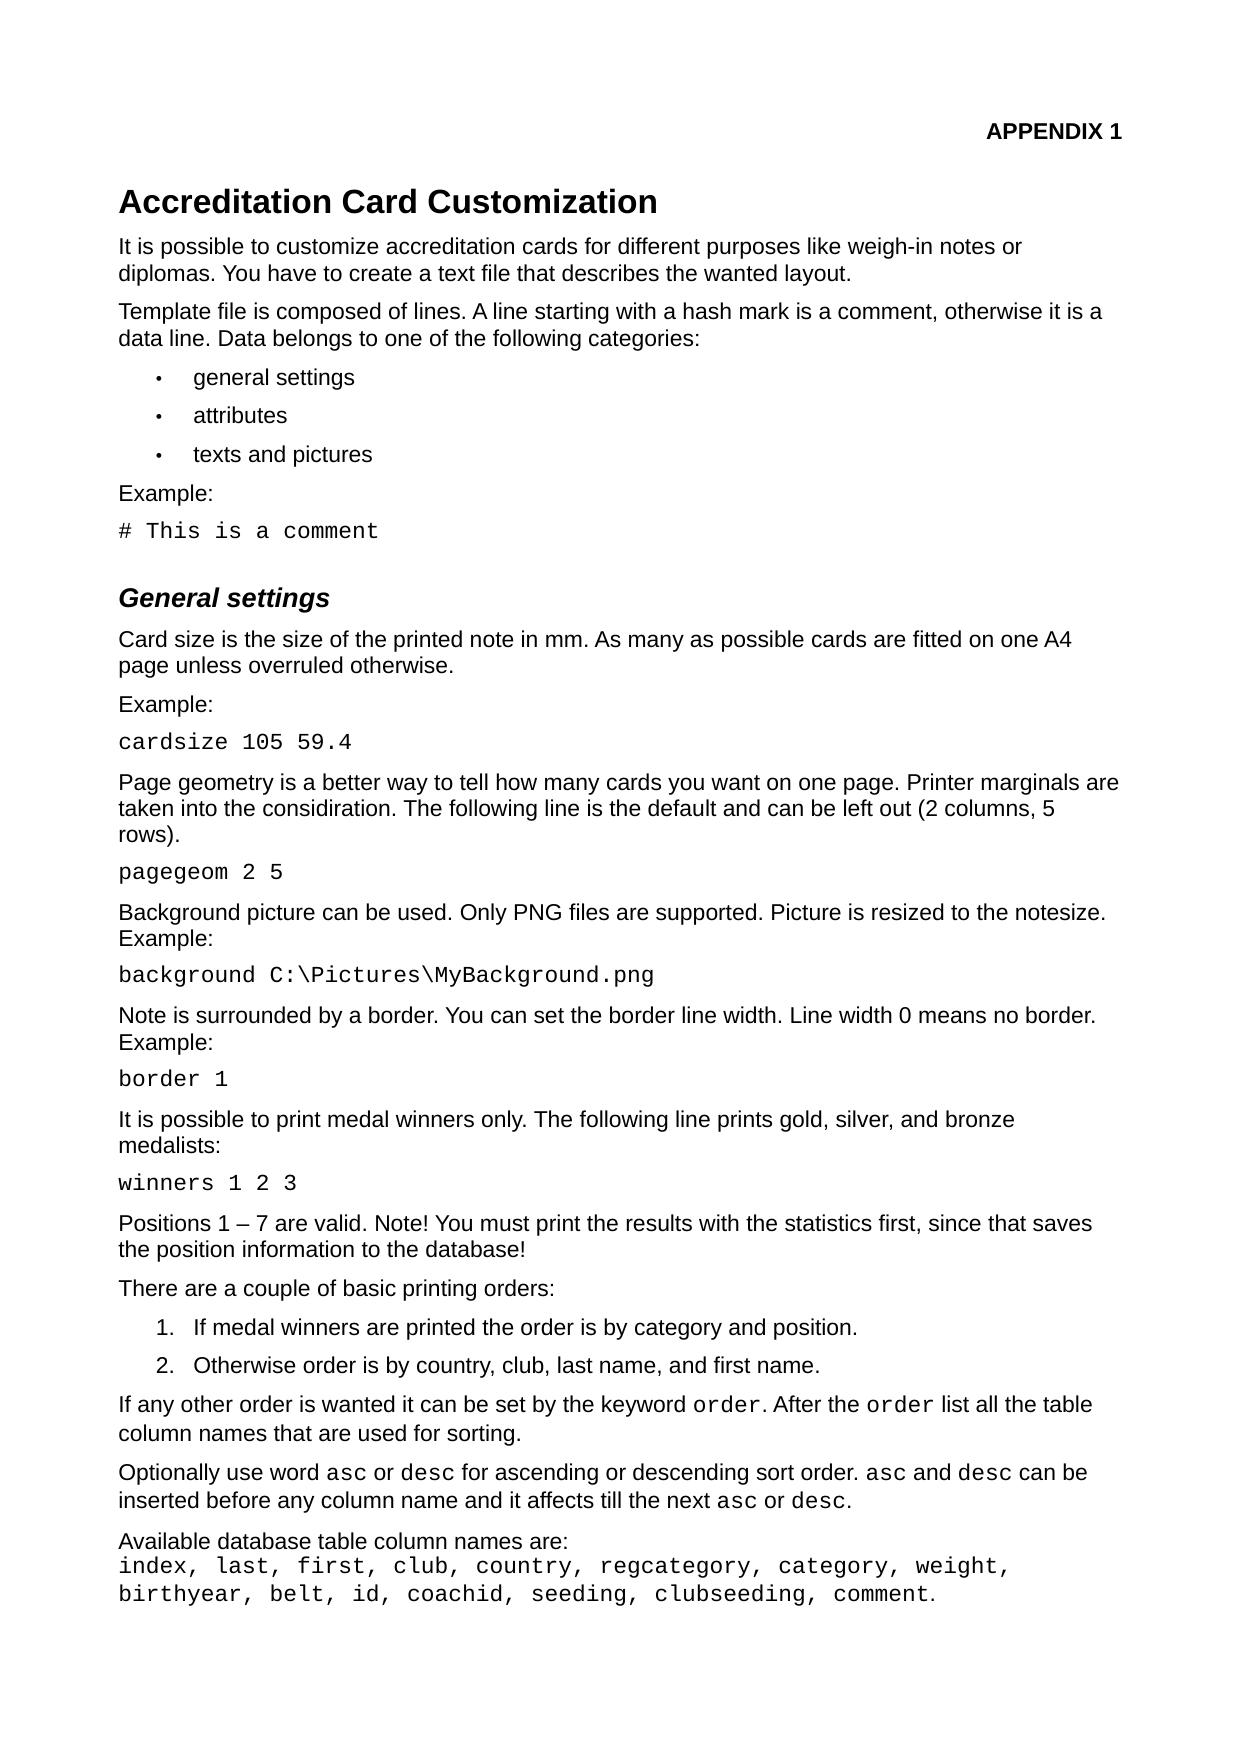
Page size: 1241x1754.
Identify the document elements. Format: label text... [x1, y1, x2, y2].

list texts and pictures [156, 441, 1122, 468]
text There are a couple of basic printing orders: [118, 1275, 1122, 1301]
text background C:\Pictures\MyBackground.png [118, 964, 1122, 990]
list Otherwise order is by country, club, last name, and first name. [156, 1352, 1122, 1379]
text Example: [118, 691, 1122, 718]
text APPENDIX 1 [118, 118, 1122, 144]
text It is possible to customize accreditation cards for different purposes like weigh-in notes or diplomas. You have to create a text file that describes the wanted layout. [118, 233, 1122, 286]
text Template file is composed of lines. A line starting with a hash mark is a comment, otherwise it is a data line. Data belongs to one of the following categories: [118, 298, 1122, 351]
text Optionally use word asc or desc for ascending or descending sort order. asc and desc can be inserted before any column name and it affects till the next asc or desc. [118, 1458, 1122, 1515]
list attributes [156, 402, 1122, 429]
text border 1 [118, 1067, 1122, 1093]
list general settings [156, 363, 1122, 390]
text pagegeom 2 5 [118, 860, 1122, 886]
list If medal winners are printed the order is by category and position. [156, 1314, 1122, 1340]
text Card size is the size of the printed note in mm. As many as possible cards are fitted on one A4 page unless overruled otherwise. [118, 626, 1122, 679]
subtitle General settings [118, 582, 1122, 614]
text Note is surrounded by a border. You can set the border line width. Line width 0 means no border. Example: [118, 1002, 1122, 1055]
text Background picture can be used. Only PNG files are supported. Picture is resized to the notesize. Example: [118, 899, 1122, 951]
subtitle Accreditation Card Customization [118, 182, 1122, 221]
text Available database table column names are: index, last, first, club, country, regcategory, category, weight, birthyear, belt, id, coachid, seeding, clubseeding, comment. [118, 1528, 1122, 1608]
text If any other order is wanted it can be set by the keyword order. After the order list all the table column names that are used for sorting. [118, 1391, 1122, 1446]
text # This is a comment [118, 519, 1122, 545]
text Example: [118, 480, 1122, 506]
text cardsize 105 59.4 [118, 730, 1122, 756]
text Page geometry is a better way to tell how many cards you want on one page. Printer marginals are taken into the considiration. The following line is the default and can be left out (2 columns, 5 rows). [118, 769, 1122, 848]
text It is possible to print medal winners only. The following line prints gold, silver, and bronze medalists: [118, 1106, 1122, 1159]
text winners 1 2 3 [118, 1171, 1122, 1197]
text Positions 1 – 7 are valid. Note! You must print the results with the statistics first, since that saves the position information to the database! [118, 1209, 1122, 1262]
